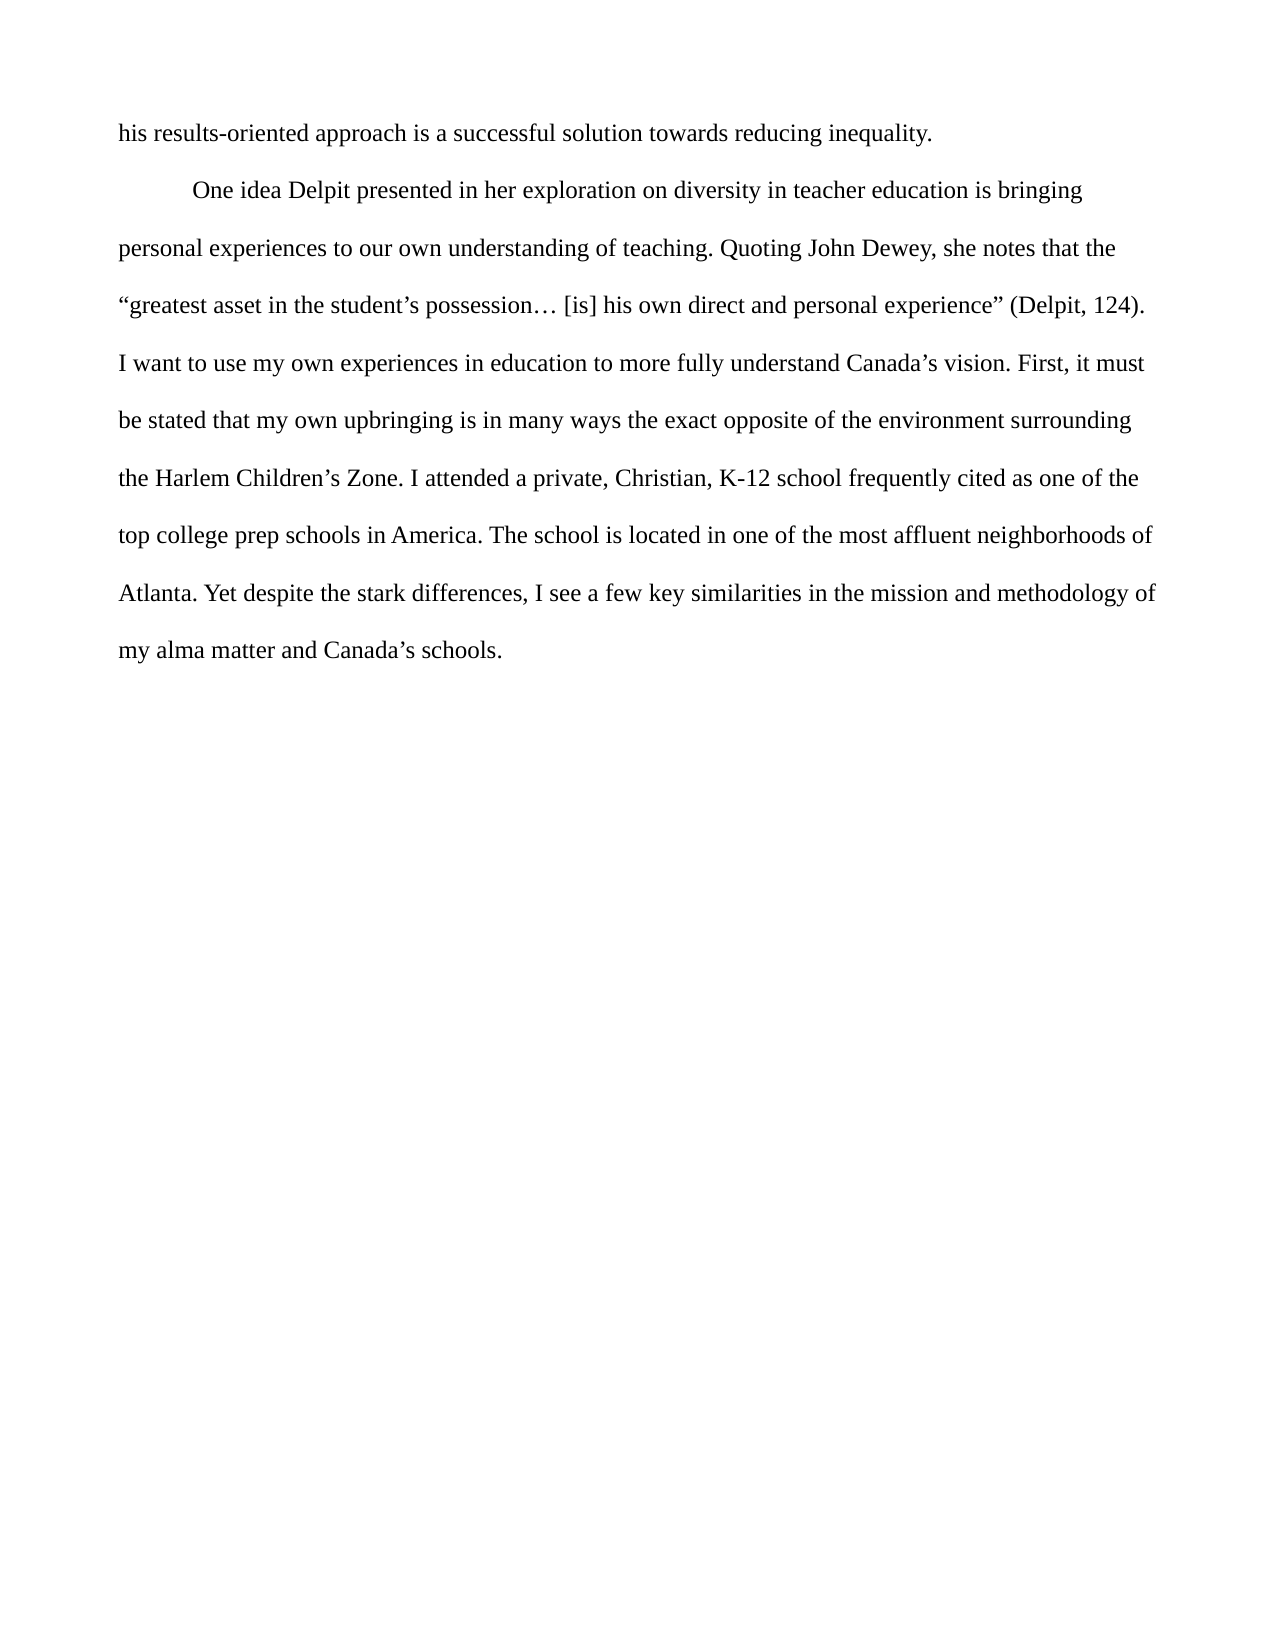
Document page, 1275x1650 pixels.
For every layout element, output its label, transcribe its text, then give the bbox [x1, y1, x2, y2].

text his results-oriented approach is a successful solution towards reducing inequality. One idea Delpit presented in her exploration on diversity in teacher education is bringing personal experiences to our own understanding of teaching. Quoting John Dewey, she notes that the “greatest asset in the student’s possession… [is] his own direct and personal experience” (Delpit, 124). I want to use my own experiences in education to more fully understand Canada’s vision. First, it must be stated that my own upbringing is in many ways the exact opposite of the environment surrounding the Harlem Children’s Zone. I attended a private, Christian, K-12 school frequently cited as one of the top college prep schools in America. The school is located in one of the most affluent neighborhoods of Atlanta. Yet despite the stark differences, I see a few key similarities in the mission and methodology of my alma matter and Canada’s schools. [118, 118, 1157, 664]
